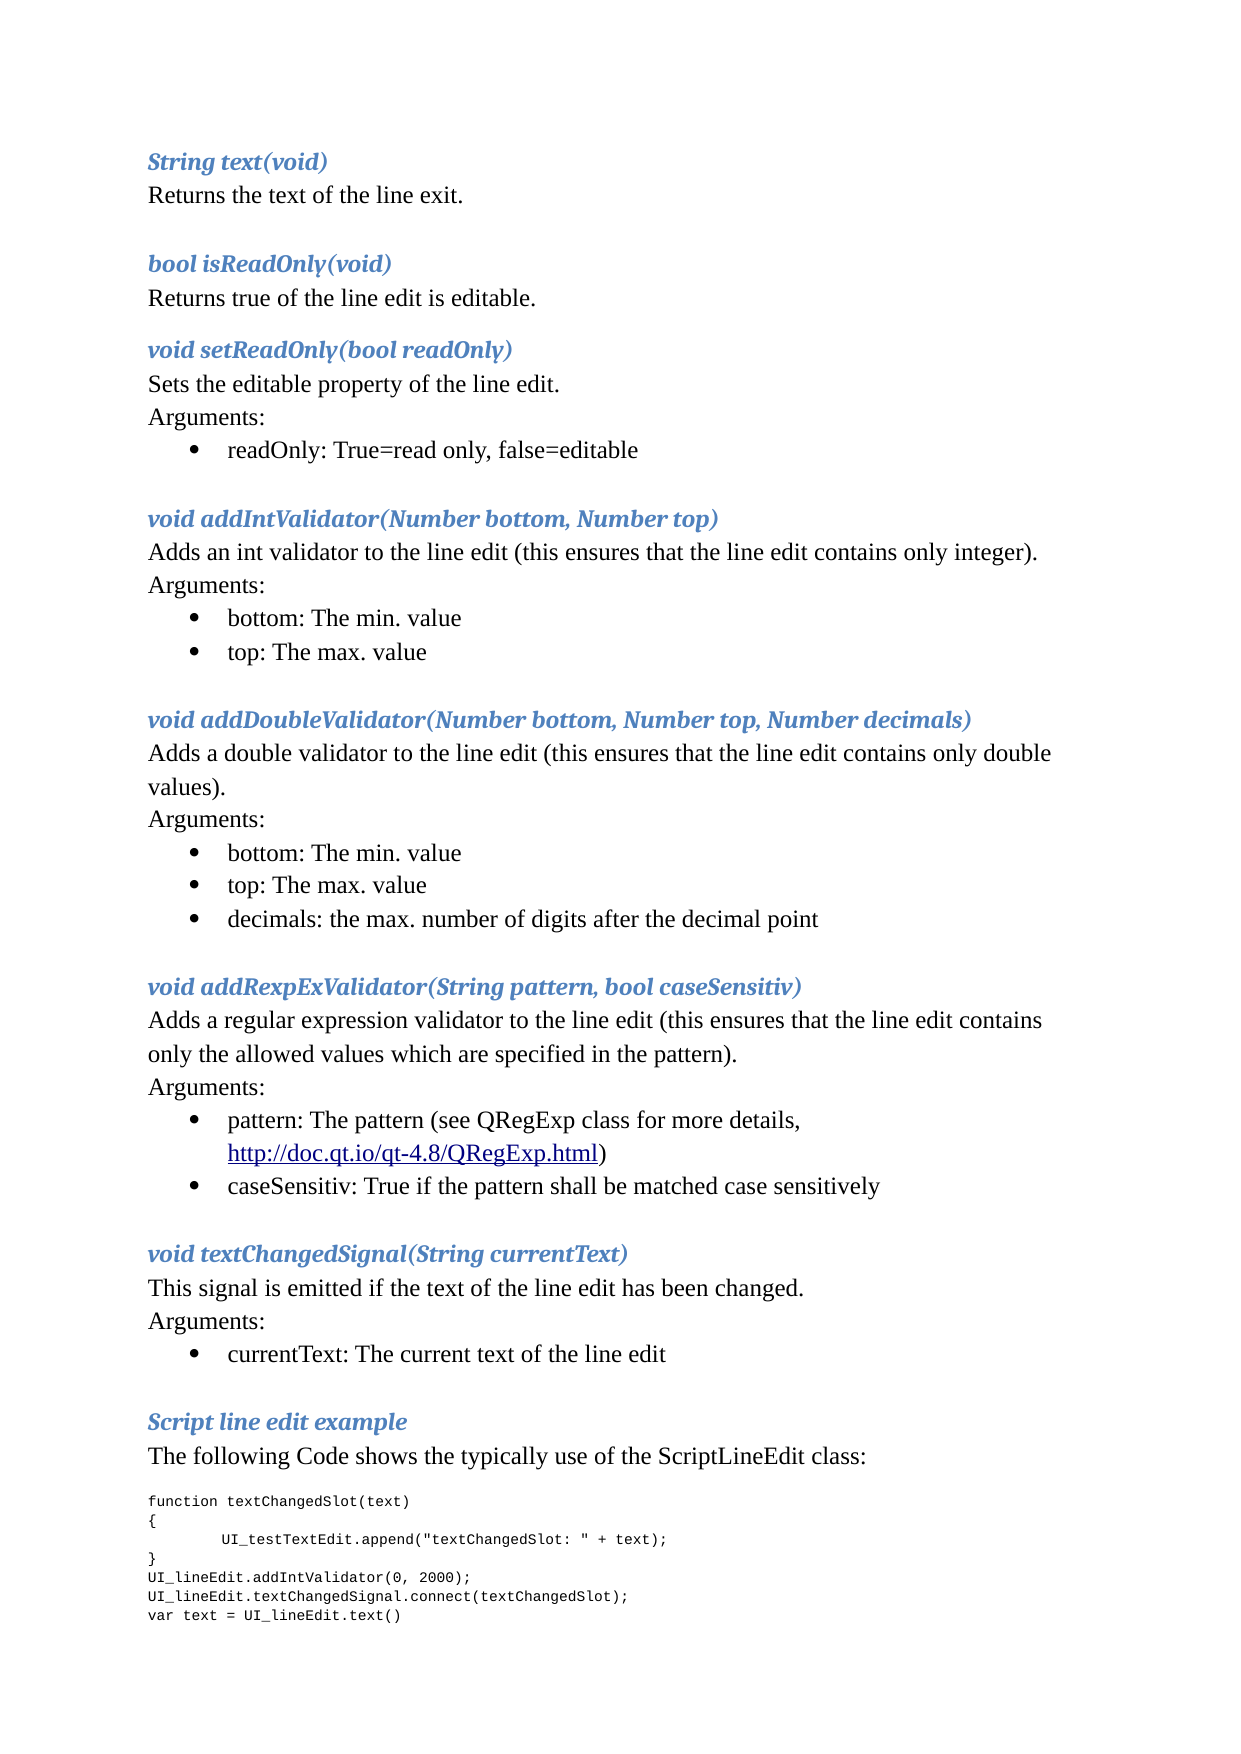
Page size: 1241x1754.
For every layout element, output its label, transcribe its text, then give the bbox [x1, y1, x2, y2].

text The following Code shows the typically use of the ScriptLineEdit class: [148, 1441, 1093, 1469]
text Returns true of the line edit is editable. [148, 283, 1093, 311]
text Sets the editable property of the line edit. [148, 369, 1093, 398]
list top: The max. value [190, 637, 1093, 665]
subtitle void addIntValidator(Number bottom, Number top) [148, 504, 1093, 533]
text Arguments: [148, 804, 1093, 833]
subtitle void addDoubleValidator(Number bottom, Number top, Number decimals) [148, 706, 1093, 734]
text } [148, 1551, 1093, 1568]
list bottom: The min. value [190, 838, 1093, 866]
text This signal is emitted if the text of the line edit has been changed. [148, 1273, 1093, 1301]
text Arguments: [148, 402, 1093, 431]
subtitle String text(void) [148, 148, 1093, 176]
text UI_lineEdit.textChangedSignal.connect(textChangedSlot); [148, 1589, 1093, 1606]
list pattern: The pattern (see QRegExp class for more details, http://doc.qt.io/qt-4.8/QRegExp.html) [190, 1105, 1093, 1166]
subtitle bool isReadOnly(void) [148, 249, 1093, 278]
text { [148, 1513, 1093, 1530]
text function textChangedSlot(text) [148, 1494, 1093, 1511]
list top: The max. value [190, 871, 1093, 899]
list currentText: The current text of the line edit [190, 1339, 1093, 1367]
text UI_testTextEdit.append("textChangedSlot: " + text); [148, 1532, 1093, 1549]
text Arguments: [148, 1072, 1093, 1100]
subtitle Script line edit example [148, 1408, 1093, 1436]
subtitle void addRexpExValidator(String pattern, bool caseSensitiv) [148, 973, 1093, 1001]
list bottom: The min. value [190, 603, 1093, 632]
text UI_lineEdit.addIntValidator(0, 2000); [148, 1570, 1093, 1587]
text Arguments: [148, 571, 1093, 599]
list decimals: the max. number of digits after the decimal point [190, 904, 1093, 932]
text Adds an int validator to the line edit (this ensures that the line edit contains only integer). [148, 537, 1093, 566]
list readOnly: True=read only, false=editable [190, 436, 1093, 464]
subtitle void textChangedSignal(String currentText) [148, 1240, 1093, 1268]
text Arguments: [148, 1306, 1093, 1334]
text Returns the text of the line exit. [148, 181, 1093, 209]
text Adds a double validator to the line edit (this ensures that the line edit contains only double values). [148, 738, 1093, 800]
list caseSensitiv: True if the pattern shall be matched case sensitively [190, 1171, 1093, 1199]
text Adds a regular expression validator to the line edit (this ensures that the line edit contains only the allowed values which are specified in the pattern). [148, 1006, 1093, 1067]
subtitle void setReadOnly(bool readOnly) [148, 336, 1093, 365]
text var text = UI_lineEdit.text() [148, 1608, 1093, 1625]
